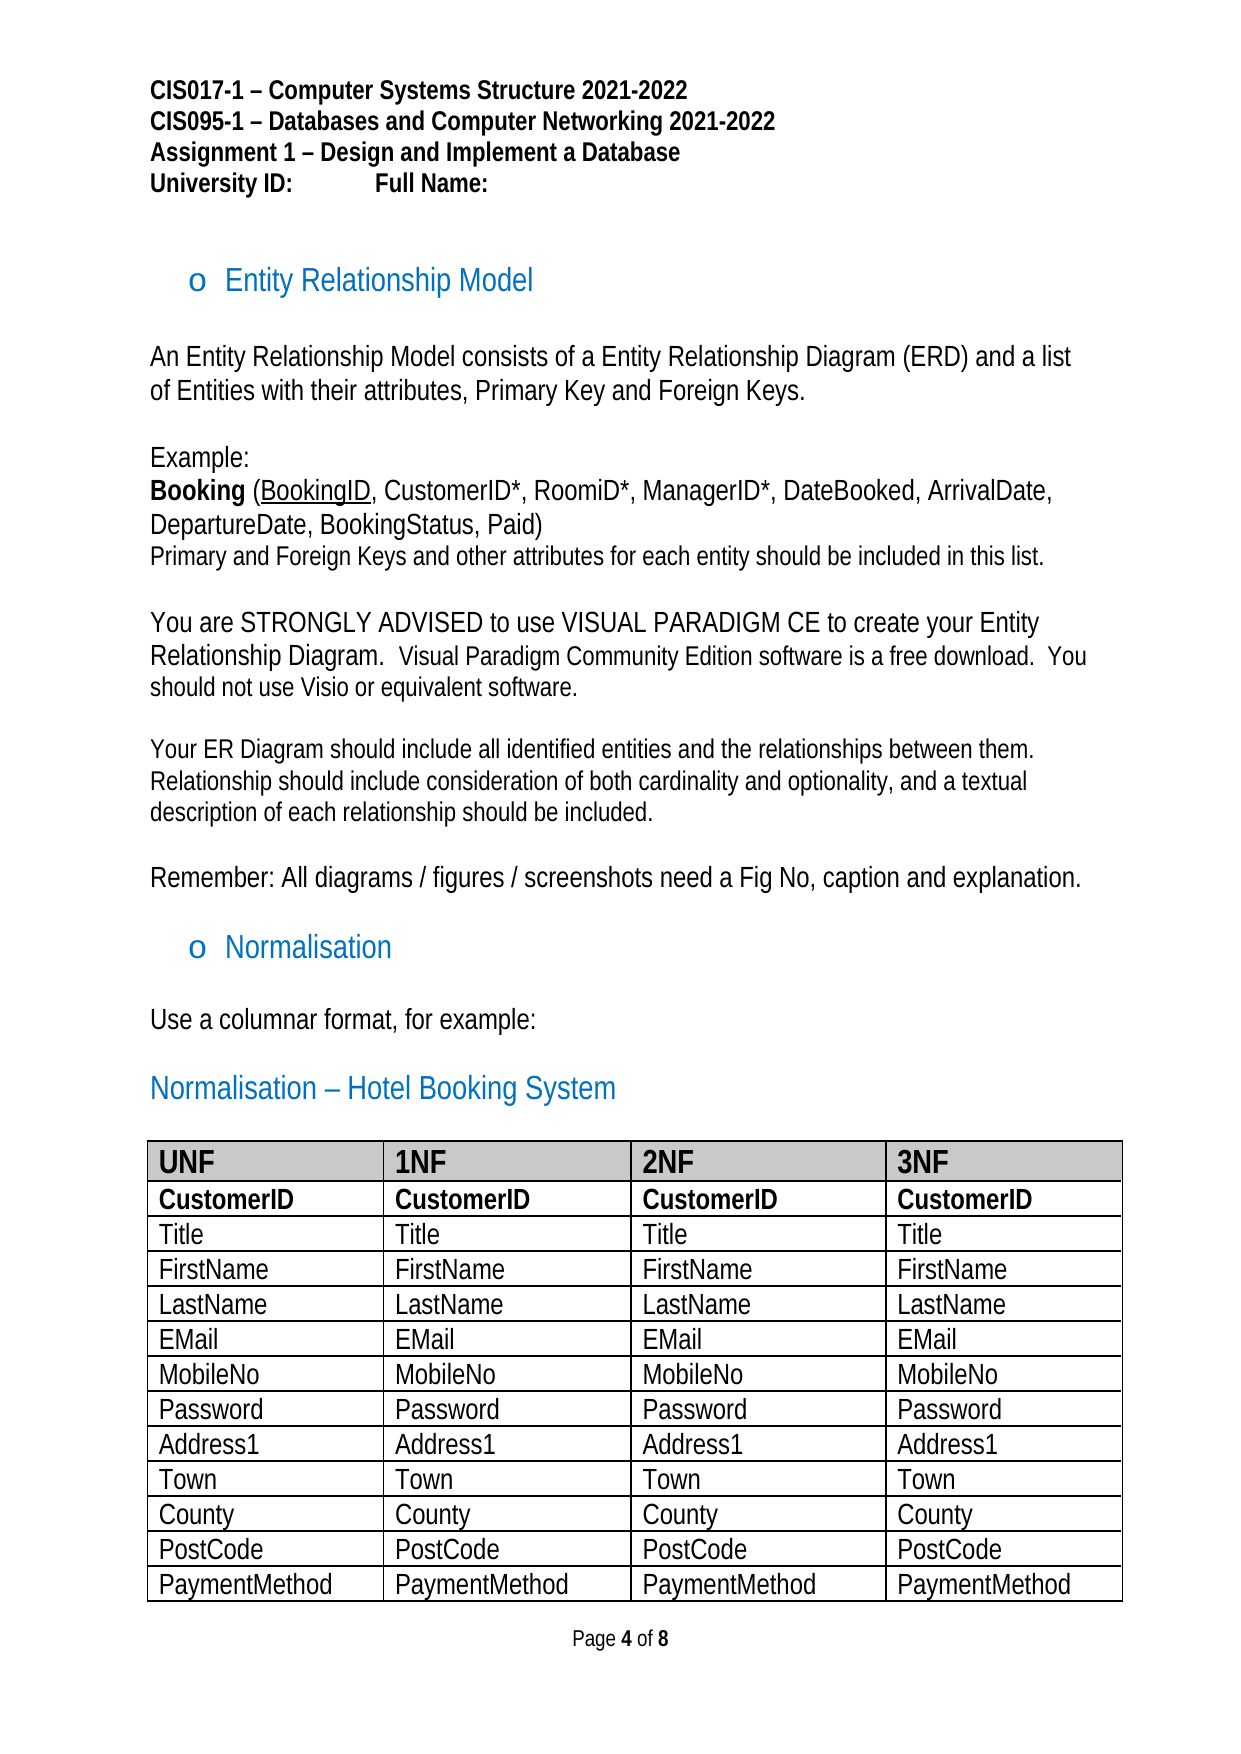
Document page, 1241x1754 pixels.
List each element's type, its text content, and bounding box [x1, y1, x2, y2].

table_cell CustomerID [887, 1180, 1122, 1215]
table_cell Town [632, 1462, 885, 1495]
table_cell Address1 [148, 1427, 383, 1460]
table_cell County [148, 1497, 383, 1530]
table_cell LastName [148, 1287, 383, 1320]
text Primary and Foreign Keys and other attributes for each entity should be included in this list. [150, 540, 1090, 571]
table_header UNF [148, 1142, 383, 1180]
table_cell EMail [384, 1322, 630, 1355]
table_cell CustomerID [148, 1182, 383, 1215]
table_cell MobileNo [148, 1357, 383, 1390]
table_cell County [887, 1495, 1122, 1530]
text Remember: All diagrams / figures / screenshots need a Fig No, caption and explanation. [150, 860, 1090, 894]
text An Entity Relationship Model consists of a Entity Relationship Diagram (ERD) and a list of Entities with their attributes, Primary Key and Foreign Keys. [150, 339, 1090, 406]
table_cell County [384, 1497, 630, 1530]
text Use a columnar format, for example: [150, 1002, 1090, 1035]
table_cell Town [384, 1462, 630, 1495]
table_cell Password [148, 1392, 383, 1425]
list Normalisation [187, 927, 1090, 968]
table_cell LastName [887, 1285, 1122, 1320]
text Booking (BookingID, CustomerID*, RoomiD*, ManagerID*, DateBooked, ArrivalDate, DepartureDate, BookingStatus, Paid) [150, 473, 1090, 540]
table_cell Password [384, 1392, 630, 1425]
table_cell EMail [632, 1322, 885, 1355]
table_cell Town [887, 1460, 1122, 1495]
table_cell Title [632, 1217, 885, 1250]
text Example: [150, 440, 1090, 473]
table_cell CustomerID [632, 1182, 885, 1215]
table_cell Town [148, 1462, 383, 1495]
table_header 3NF [887, 1142, 1122, 1180]
table_cell Address1 [384, 1427, 630, 1460]
table_cell Title [384, 1217, 630, 1250]
list Entity Relationship Model [187, 260, 1090, 301]
text You are STRONGLY ADVISED to use VISUAL PARADIGM CE to create your Entity Relationship Diagram. Visual Paradigm Community Edition software is a free download. You should not use Visio or equivalent software. [150, 605, 1090, 703]
table_cell PaymentMethod [887, 1565, 1122, 1600]
table_cell LastName [632, 1287, 885, 1320]
table_cell MobileNo [887, 1355, 1122, 1390]
table_cell Title [148, 1217, 383, 1250]
table_cell LastName [384, 1287, 630, 1320]
table_cell Address1 [632, 1427, 885, 1460]
table_cell PostCode [148, 1532, 383, 1565]
text Normalisation – Hotel Booking System [150, 1069, 1090, 1107]
table_cell CustomerID [384, 1182, 630, 1215]
table_cell MobileNo [632, 1357, 885, 1390]
table_cell Password [887, 1390, 1122, 1425]
table_cell FirstName [384, 1252, 630, 1285]
table_cell FirstName [887, 1250, 1122, 1285]
table_cell Password [632, 1392, 885, 1425]
table_cell PaymentMethod [384, 1567, 630, 1600]
table_cell MobileNo [384, 1357, 630, 1390]
table_cell Address1 [887, 1425, 1122, 1460]
table_cell Title [887, 1215, 1122, 1250]
table_header 1NF [384, 1142, 630, 1180]
table_cell FirstName [632, 1252, 885, 1285]
table_cell County [632, 1497, 885, 1530]
table_header 2NF [632, 1142, 885, 1180]
table_cell PostCode [632, 1532, 885, 1565]
table_cell PaymentMethod [632, 1567, 885, 1600]
table_cell EMail [148, 1322, 383, 1355]
table_cell FirstName [148, 1252, 383, 1285]
table_cell PaymentMethod [148, 1567, 383, 1600]
text Your ER Diagram should include all identified entities and the relationships between them. Relationship should include consideration of both cardinality and optionality, and a textual description of each relationship should be included. [150, 734, 1090, 827]
table_cell EMail [887, 1320, 1122, 1355]
table_cell PostCode [887, 1530, 1122, 1565]
table_cell PostCode [384, 1532, 630, 1565]
